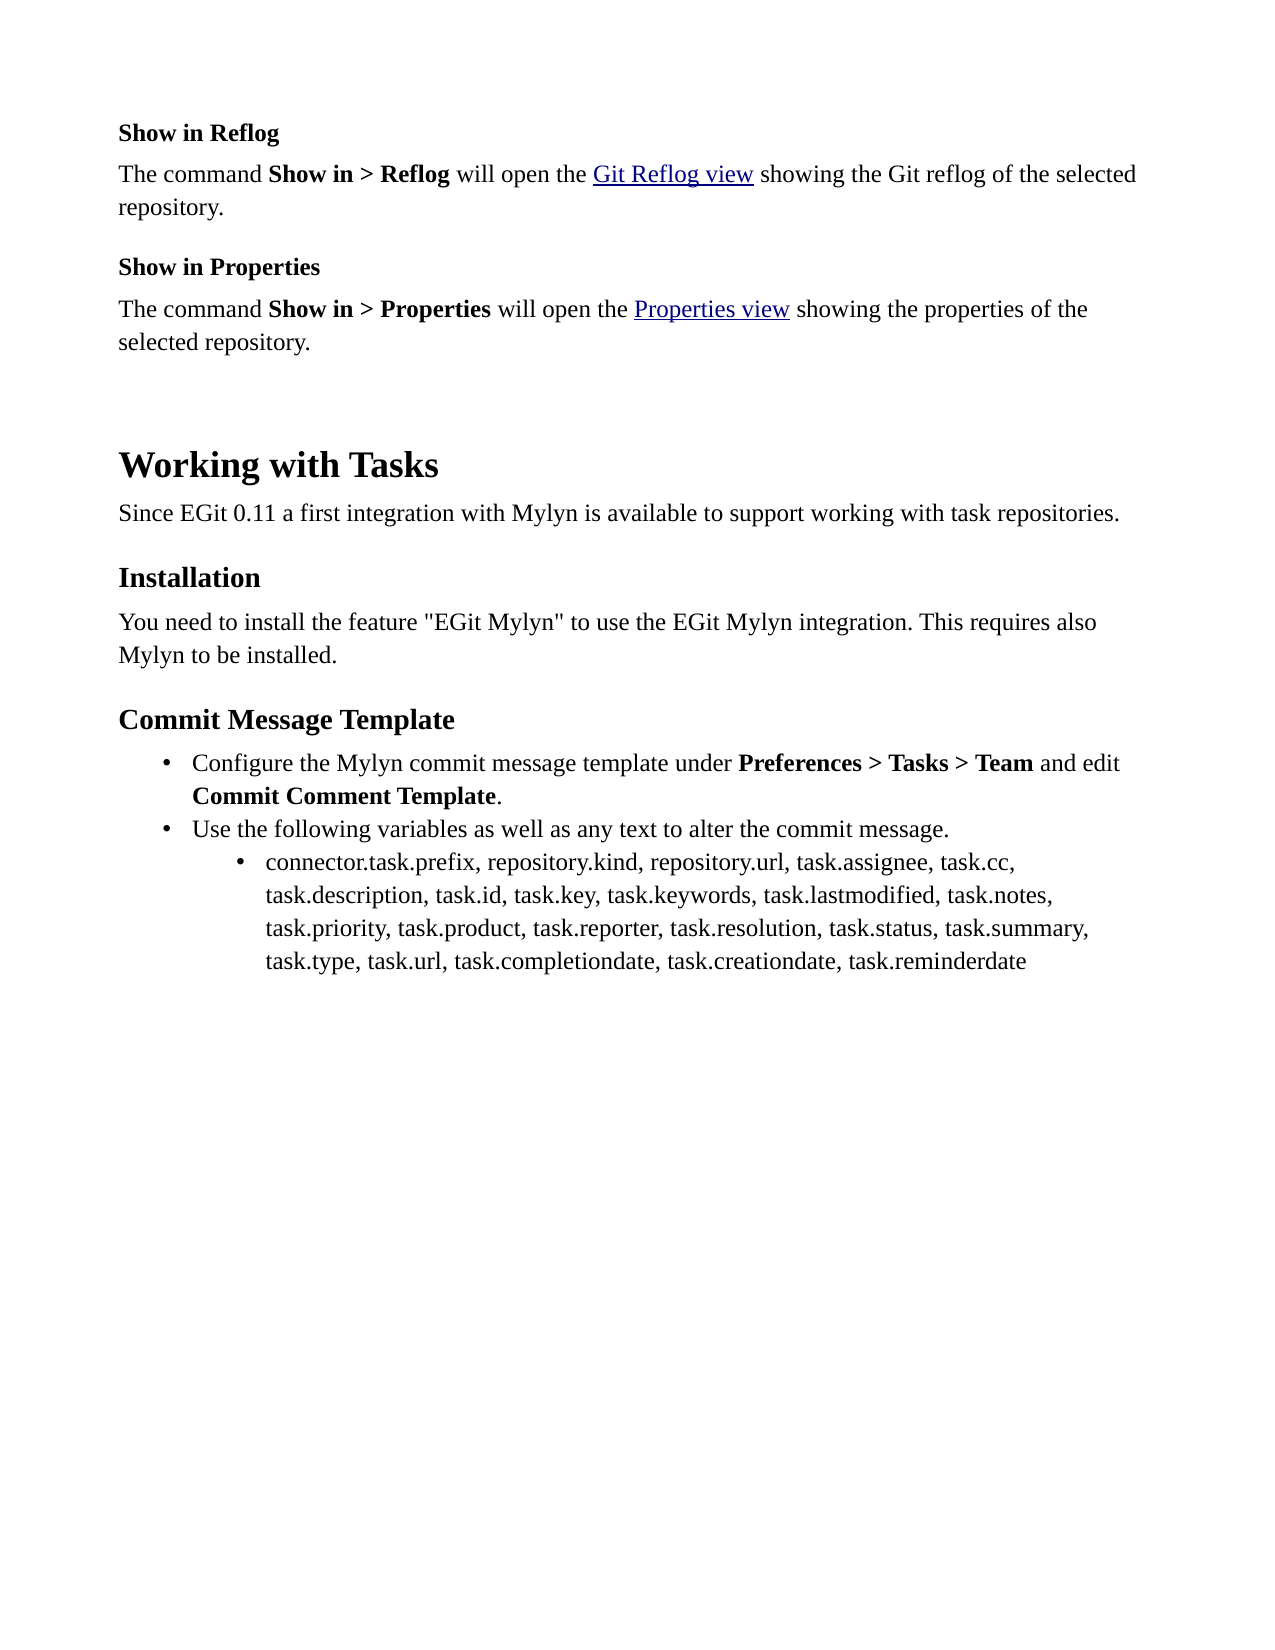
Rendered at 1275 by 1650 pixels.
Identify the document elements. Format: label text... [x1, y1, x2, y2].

list connector.task.prefix, repository.kind, repository.url, task.assignee, task.cc, task.description, task.id, task.key, task.keywords, task.lastmodified, task.notes, task.priority, task.product, task.reporter, task.resolution, task.status, task.summary, task.type, task.url, task.completiondate, task.creationdate, task.reminderdate [236, 847, 1157, 975]
subtitle Show in Reflog [118, 118, 1157, 147]
subtitle Installation [118, 561, 1157, 594]
text You need to install the feature "EGit Mylyn" to use the EGit Mylyn integration. This requires also Mylyn to be installed. [118, 607, 1157, 668]
text The command Show in > Properties will open the Properties view showing the properties of the selected repository. [118, 294, 1157, 356]
text Since EGit 0.11 a first integration with Mylyn is available to support working with task repositories. [118, 498, 1157, 527]
text The command Show in > Reflog will open the Git Reflog view showing the Git reflog of the selected repository. [118, 159, 1157, 221]
subtitle Show in Properties [118, 252, 1157, 281]
subtitle Commit Message Template [118, 702, 1157, 735]
list Use the following variables as well as any text to alter the commit message. [162, 814, 1157, 843]
subtitle Working with Tasks [118, 443, 1157, 486]
list Configure the Mylyn commit message template under Preferences > Tasks > Team and edit Commit Comment Template. [162, 748, 1157, 810]
